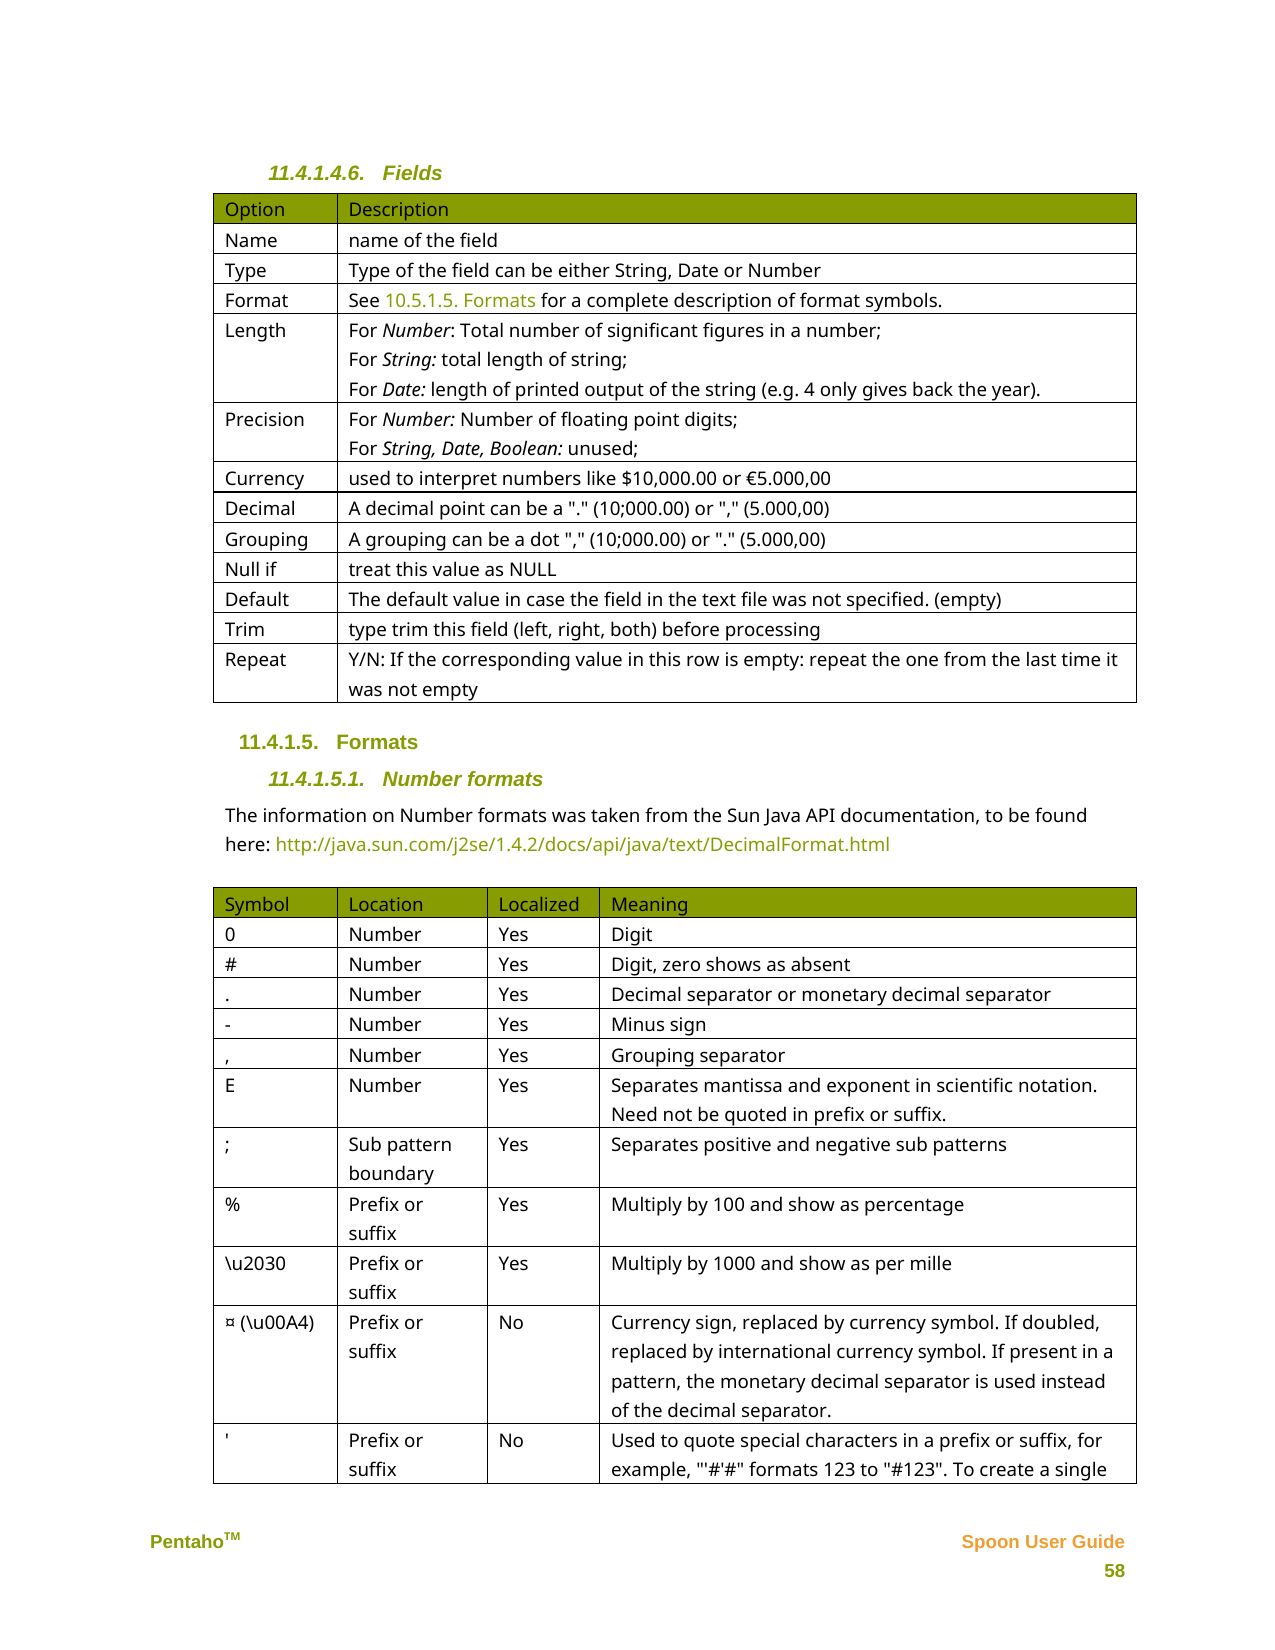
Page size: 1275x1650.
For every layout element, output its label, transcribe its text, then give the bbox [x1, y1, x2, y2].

table_cell Yes [488, 1128, 599, 1187]
table_cell Yes [488, 1039, 599, 1068]
table_cell 0 [214, 918, 337, 947]
table_cell type trim this field (left, right, both) before processing [338, 613, 1136, 642]
table_cell Yes [488, 948, 599, 977]
table_cell For Number: Total number of significant figures in a number; For String: total length of string; For Date: length of printed output of the string (e.g. 4 only gives back the year). [338, 314, 1136, 402]
table_cell Prefix or suffix [338, 1247, 487, 1305]
table_cell Separates positive and negative sub patterns [600, 1128, 1136, 1187]
text The information on Number formats was taken from the Sun Java API documentation, to be found here: http://java.sun.com/j2se/1.4.2/docs/api/java/text/DecimalFormat.html [225, 799, 1125, 857]
table_cell No [488, 1306, 599, 1423]
table_cell % [214, 1188, 337, 1246]
table_cell . [214, 978, 337, 1007]
table_cell Currency sign, replaced by currency symbol. If doubled, replaced by international currency symbol. If present in a pattern, the monetary decimal separator is used instead of the decimal separator. [600, 1306, 1136, 1423]
table_cell , [214, 1039, 337, 1068]
table_cell Number [338, 948, 487, 977]
table_cell Type of the field can be either String, Date or Number [338, 254, 1136, 283]
table_cell Used to quote special characters in a prefix or suffix, for example, "'#'#" formats 123 to "#123". To create a single [600, 1424, 1136, 1482]
subtitle Number formats [268, 764, 1125, 793]
table_cell Grouping [214, 523, 337, 552]
table_cell Decimal separator or monetary decimal separator [600, 978, 1136, 1007]
table_cell \u2030 [214, 1247, 337, 1305]
table_cell Yes [488, 1069, 599, 1127]
table_cell Currency [214, 462, 337, 491]
table_cell The default value in case the field in the text file was not specified. (empty) [338, 583, 1136, 612]
table_cell Yes [488, 1009, 599, 1038]
table_cell - [214, 1009, 337, 1038]
table_cell name of the field [338, 224, 1136, 253]
table_cell Prefix or suffix [338, 1188, 487, 1246]
table_cell Repeat [214, 644, 337, 702]
table_header Option [214, 194, 337, 223]
table_cell Trim [214, 613, 337, 642]
table_cell Format [214, 284, 337, 313]
table_cell Number [338, 1039, 487, 1068]
table_cell Prefix or suffix [338, 1306, 487, 1423]
table_cell # [214, 948, 337, 977]
table_cell Null if [214, 553, 337, 582]
table_cell Number [338, 978, 487, 1007]
table_cell No [488, 1424, 599, 1482]
table_cell used to interpret numbers like $10,000.00 or €5.000,00 [338, 462, 1136, 491]
table_cell ' [214, 1424, 337, 1482]
table_cell Sub pattern boundary [338, 1128, 487, 1187]
table_cell Yes [488, 978, 599, 1007]
table_cell Default [214, 583, 337, 612]
table_cell ¤ (\u00A4) [214, 1306, 337, 1423]
subtitle Formats [239, 722, 1125, 757]
table_cell Y/N: If the corresponding value in this row is empty: repeat the one from the last time it was not empty [338, 644, 1136, 702]
table_cell Number [338, 1009, 487, 1038]
table_cell Multiply by 1000 and show as per mille [600, 1247, 1136, 1305]
table_cell Number [338, 1069, 487, 1127]
table_cell Name [214, 224, 337, 253]
table_cell A grouping can be a dot "," (10;000.00) or "." (5.000,00) [338, 523, 1136, 552]
table_cell E [214, 1069, 337, 1127]
table_cell Multiply by 100 and show as percentage [600, 1188, 1136, 1246]
table_cell Precision [214, 403, 337, 461]
table_cell Prefix or suffix [338, 1424, 487, 1482]
table_header Localized [488, 888, 599, 917]
table_header Description [338, 194, 1136, 223]
table_cell Length [214, 314, 337, 402]
table_cell For Number: Number of floating point digits; For String, Date, Boolean: unused; [338, 403, 1136, 461]
table_cell Yes [488, 1188, 599, 1246]
table_cell Yes [488, 918, 599, 947]
table_cell Minus sign [600, 1009, 1136, 1038]
table_cell Grouping separator [600, 1039, 1136, 1068]
table_cell Separates mantissa and exponent in scientific notation. Need not be quoted in prefix or suffix. [600, 1069, 1136, 1127]
table_header Meaning [600, 888, 1136, 917]
table_header Symbol [214, 888, 337, 917]
table_cell treat this value as NULL [338, 553, 1136, 582]
table_cell Number [338, 918, 487, 947]
table_cell Decimal [214, 493, 337, 522]
table_cell Type [214, 254, 337, 283]
table_cell ; [214, 1128, 337, 1187]
table_cell Yes [488, 1247, 599, 1305]
table_cell A decimal point can be a "." (10;000.00) or "," (5.000,00) [338, 493, 1136, 522]
table_header Location [338, 888, 487, 917]
subtitle Fields [268, 157, 1125, 186]
table_cell Digit [600, 918, 1136, 947]
table_cell Digit, zero shows as absent [600, 948, 1136, 977]
table_cell See 10.5.1.5. Formats for a complete description of format symbols. [338, 284, 1136, 313]
